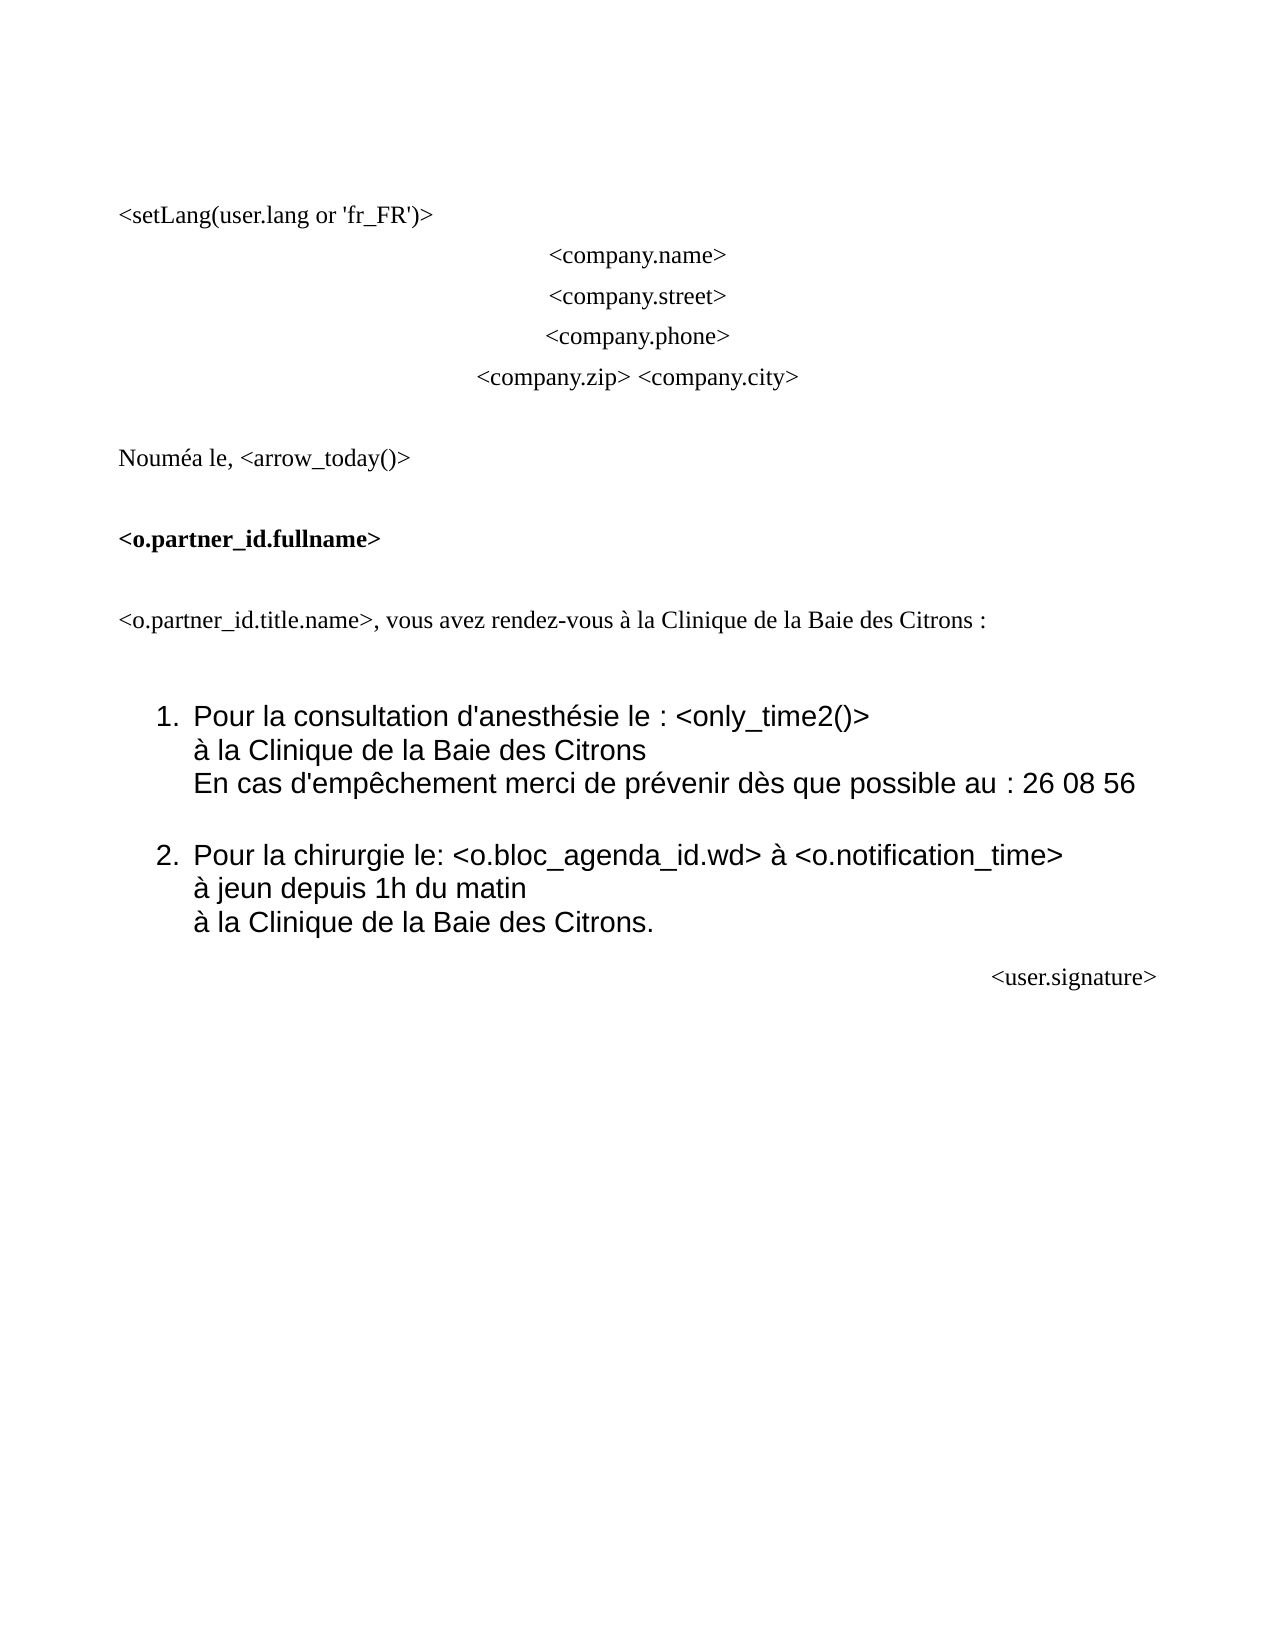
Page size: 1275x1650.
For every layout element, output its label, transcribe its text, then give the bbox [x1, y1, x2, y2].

text <company.street> [118, 281, 1157, 310]
subtitle Pour la chirurgie le: <o.bloc_agenda_id.wd> à <o.notification_time> à jeun depuis 1h du matin à la Clinique de la Baie des Citrons. [156, 837, 1157, 938]
text <company.name> [118, 240, 1157, 269]
text <setLang(user.lang or 'fr_FR')> [118, 200, 1157, 229]
text <company.zip> <company.city> [118, 362, 1157, 391]
text <company.phone> [118, 321, 1157, 350]
text Nouméa le, <arrow_today()> [118, 443, 1157, 472]
text <o.partner_id.fullname> [118, 524, 1157, 553]
text <o.partner_id.title.name>, vous avez rendez-vous à la Clinique de la Baie des Citrons : [118, 605, 1157, 634]
text <user.signature> [118, 962, 1157, 991]
subtitle Pour la consultation d'anesthésie le : <only_time2()> à la Clinique de la Baie des Citrons En cas d'empêchement merci de prévenir dès que possible au : 26 08 56 [156, 699, 1157, 800]
